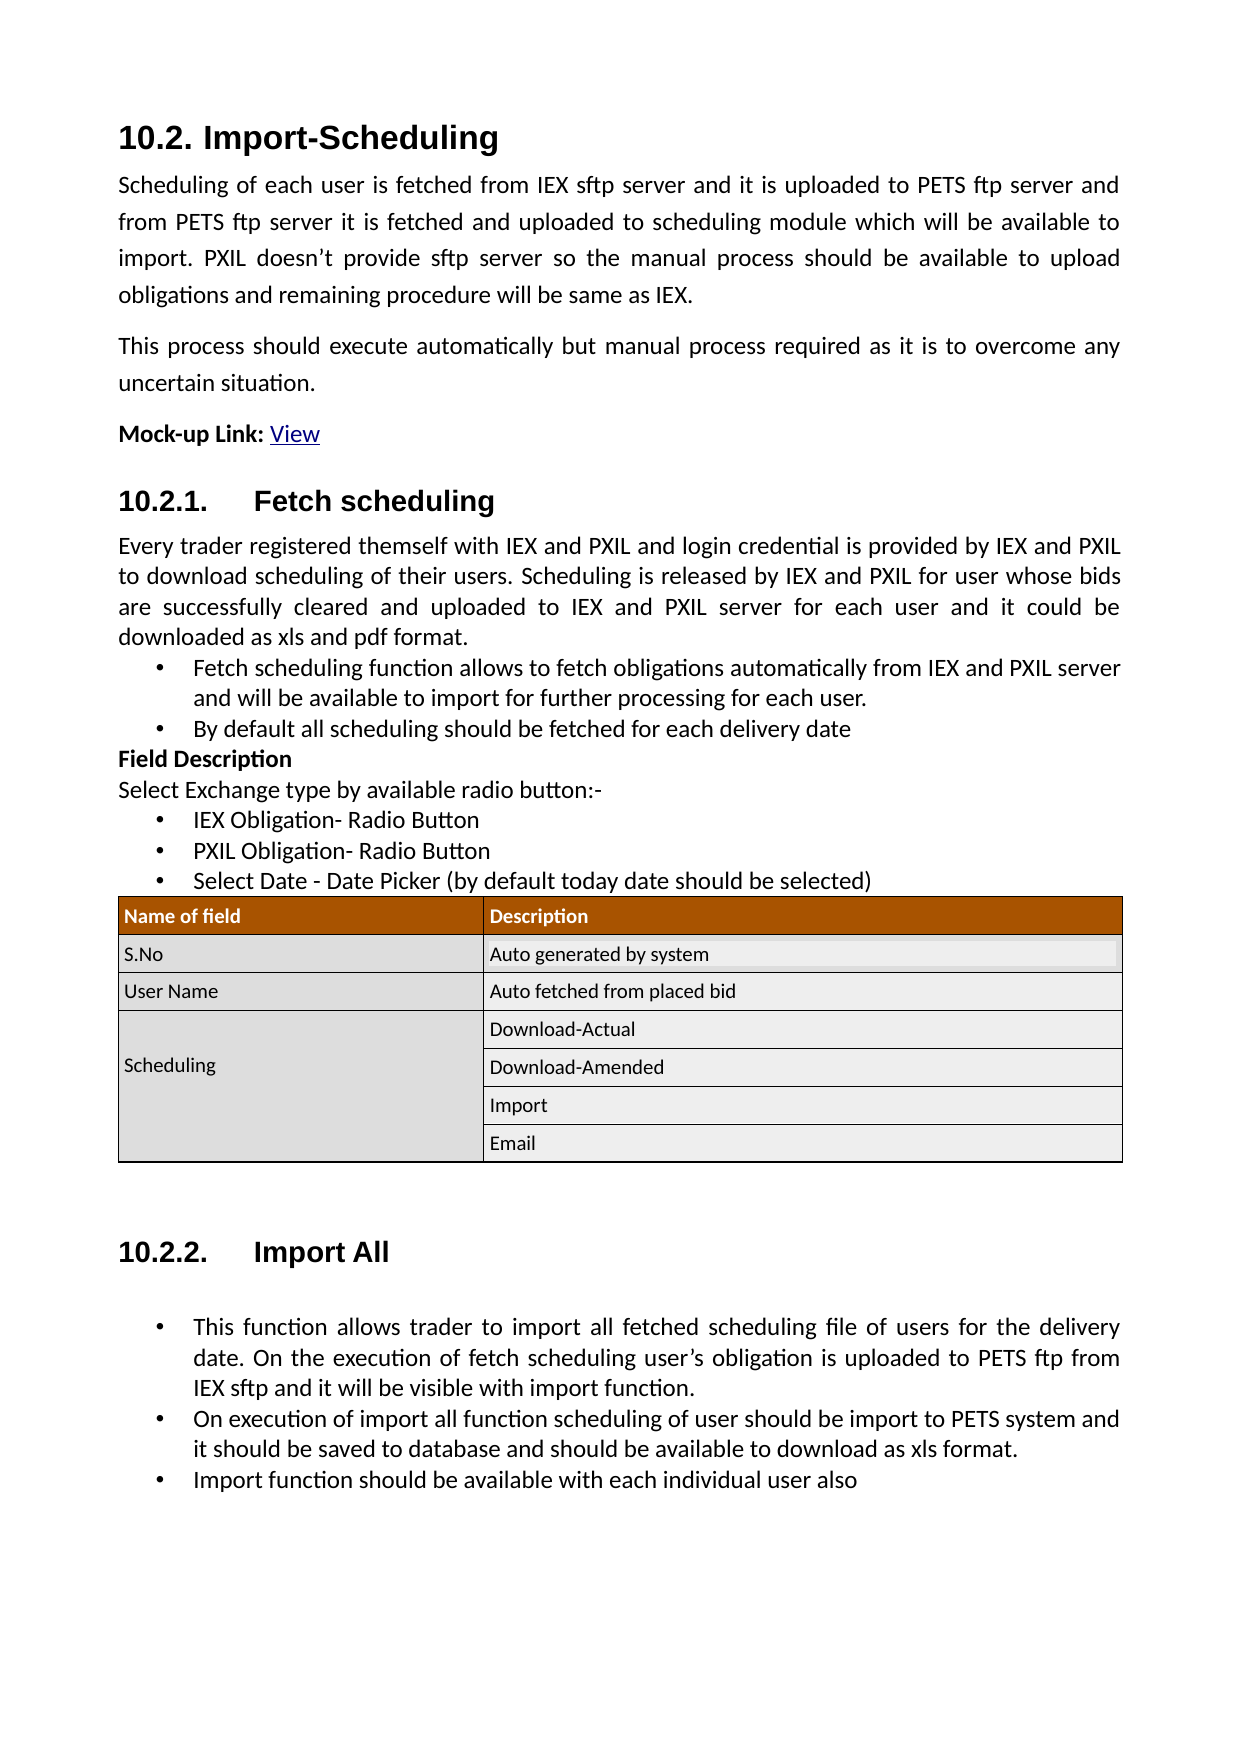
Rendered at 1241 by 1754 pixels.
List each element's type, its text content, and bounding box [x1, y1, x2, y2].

table_cell Email [484, 1125, 1122, 1161]
subtitle Import All [118, 1234, 1122, 1268]
list Fetch scheduling function allows to fetch obligations automatically from IEX and PXIL server and will be available to import for further processing for each user. [156, 652, 1122, 713]
table_cell S.No [119, 935, 483, 972]
text Field Description [118, 743, 1122, 774]
table_cell Auto fetched from placed bid [484, 973, 1122, 1010]
subtitle Fetch scheduling [118, 483, 1122, 517]
table_header Description [484, 897, 1122, 934]
text Select Exchange type by available radio button:- [118, 774, 1122, 804]
list This function allows trader to import all fetched scheduling file of users for the delivery date. On the execution of fetch scheduling user’s obligation is uploaded to PETS ftp from IEX sftp and it will be visible with import function. [156, 1311, 1122, 1403]
text Scheduling of each user is fetched from IEX sftp server and it is uploaded to PETS ftp server and from PETS ftp server it is fetched and uploaded to scheduling module which will be available to import. PXIL doesn’t provide sftp server so the manual process should be available to upload obligations and remaining procedure will be same as IEX. [118, 169, 1122, 309]
list PXIL Obligation- Radio Button [156, 835, 1122, 866]
list IEX Obligation- Radio Button [156, 804, 1122, 835]
table_cell Auto generated by system [484, 935, 1122, 972]
list Import function should be available with each individual user also [156, 1464, 1122, 1494]
table_header Name of field [119, 897, 483, 934]
list By default all scheduling should be fetched for each delivery date [156, 713, 1122, 743]
table_cell Import [484, 1087, 1122, 1123]
text This process should execute automatically but manual process required as it is to overcome any uncertain situation. [118, 330, 1122, 397]
subtitle Import-Scheduling [118, 118, 1122, 157]
list On execution of import all function scheduling of user should be import to PETS system and it should be saved to database and should be available to download as xls format. [156, 1403, 1122, 1464]
table_cell Scheduling [119, 1011, 483, 1161]
text Mock-up Link: View [118, 418, 1122, 448]
table_cell Download-Amended [484, 1049, 1122, 1086]
table_cell User Name [119, 973, 483, 1010]
list Select Date - Date Picker (by default today date should be selected) [156, 866, 1122, 896]
text Every trader registered themself with IEX and PXIL and login credential is provided by IEX and PXIL to download scheduling of their users. Scheduling is released by IEX and PXIL for user whose bids are successfully cleared and uploaded to IEX and PXIL server for each user and it could be downloaded as xls and pdf format. [118, 530, 1122, 652]
table_cell Download-Actual [484, 1011, 1122, 1048]
